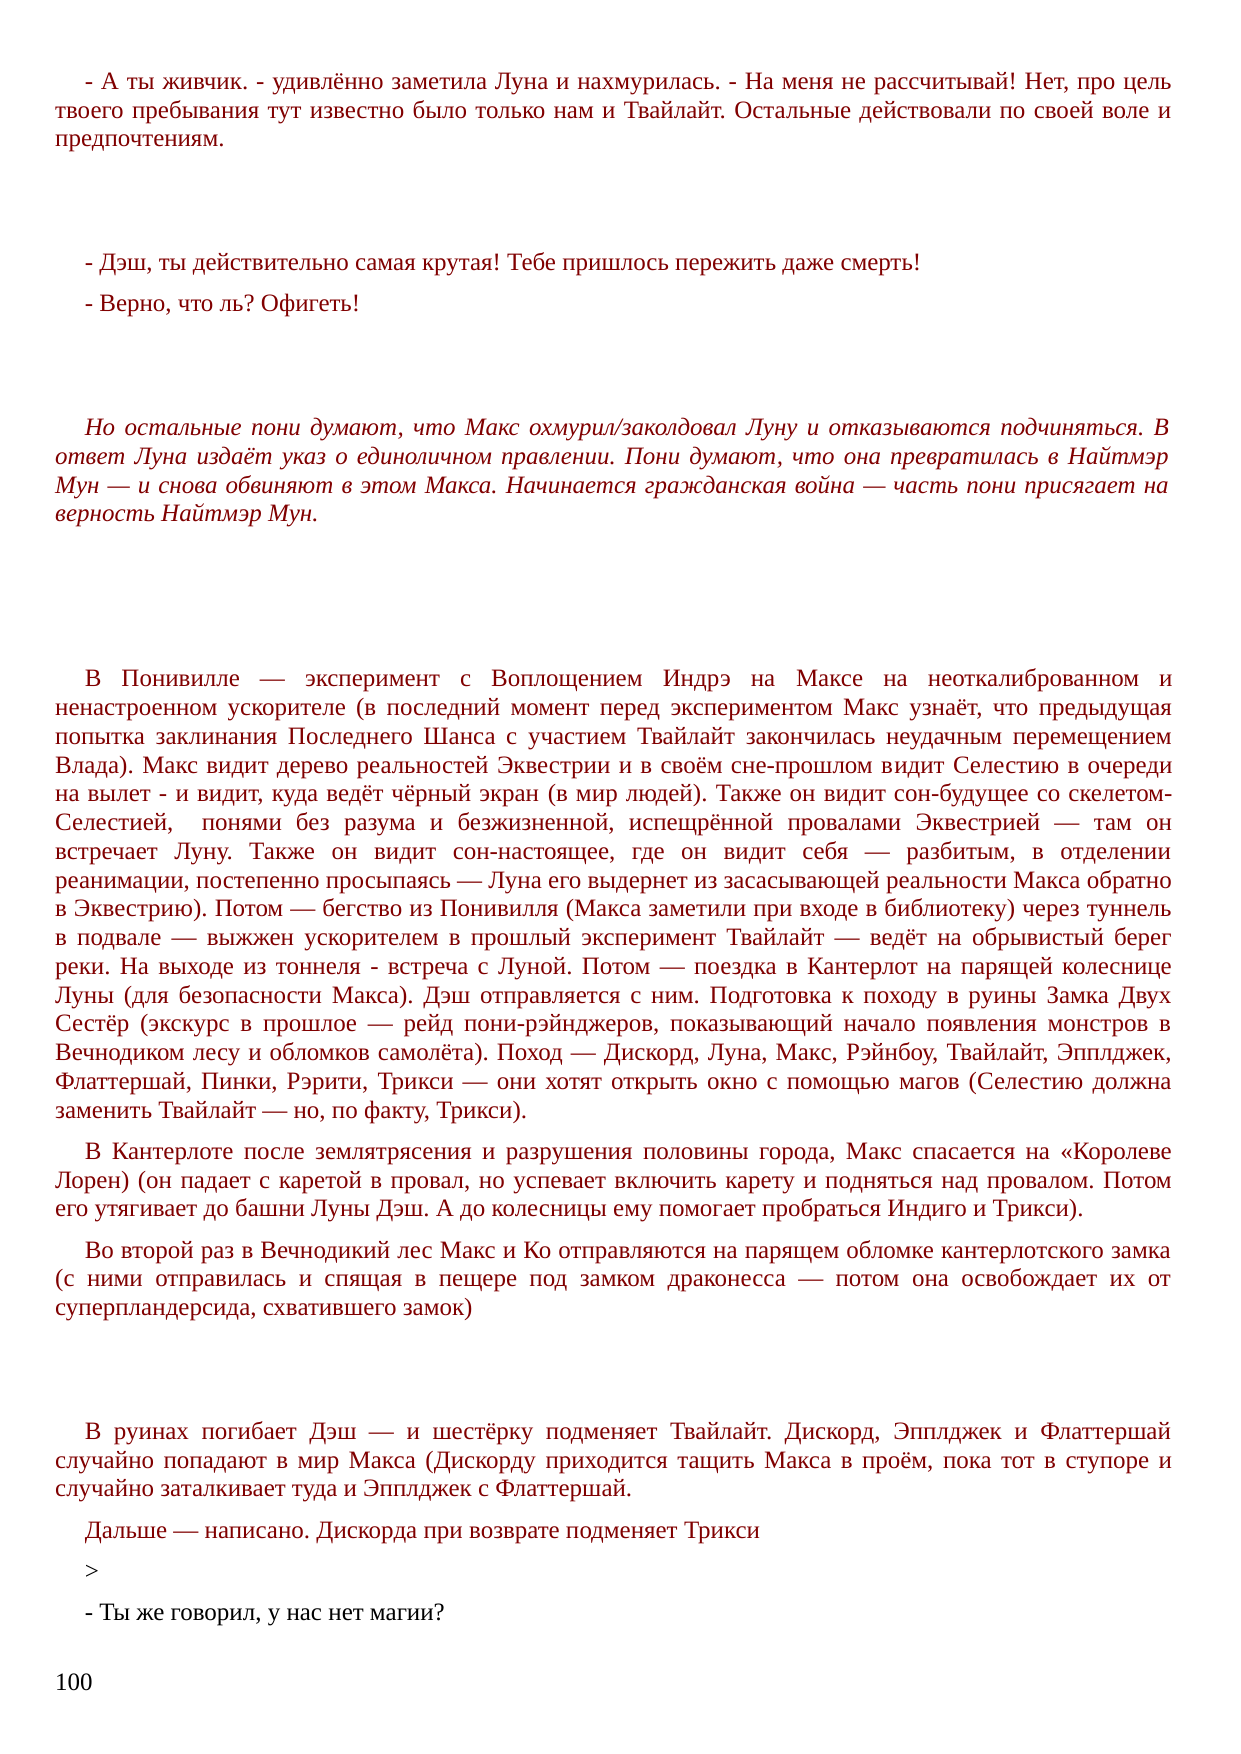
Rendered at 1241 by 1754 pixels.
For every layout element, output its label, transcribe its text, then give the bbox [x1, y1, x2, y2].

text В Кантерлоте после землятрясения и разрушения половины города, Макс спасается на «Королеве Лорен) (он падает с каретой в провал, но успевает включить карету и подняться над провалом. Потом его утягивает до башни Луны Дэш. А до колесницы ему помогает пробраться Индиго и Трикси). [55, 1136, 1173, 1222]
text - А ты живчик. - удивлённо заметила Луна и нахмурилась. - На меня не рассчитывай! Нет, про цель твоего пребывания тут известно было только нам и Твайлайт. Остальные действовали по своей воле и предпочтениям. [55, 66, 1173, 152]
text Дальше — написано. Дискорда при возврате подменяет Трикси [55, 1515, 1173, 1543]
text Во второй раз в Вечнодикий лес Макс и Ко отправляются на парящем обломке кантерлотского замка (с ними отправилась и спящая в пещере под замком драконесса — потом она освобождает их от суперпландерсида, схватившего замок) [55, 1235, 1173, 1321]
text В руинах погибает Дэш — и шестёрку подменяет Твайлайт. Дискорд, Эпплджек и Флаттершай случайно попадают в мир Макса (Дискорду приходится тащить Макса в проём, пока тот в ступоре и случайно заталкивает туда и Эпплджек с Флаттершай. [55, 1416, 1173, 1502]
text В Понивилле — эксперимент с Воплощением Индрэ на Максе на неоткалиброванном и ненастроенном ускорителе (в последний момент перед экспериментом Макс узнаёт, что предыдущая попытка заклинания Последнего Шанса с участием Твайлайт закончилась неудачным перемещением Влада). Макс видит дерево реальностей Эквестрии и в своём сне-прошлом видит Селестию в очереди на вылет - и видит, куда ведёт чёрный экран (в мир людей). Также он видит сон-будущее со скелетом-Селестией, понями без разума и безжизненной, испещрённой провалами Эквестрией — там он встречает Луну. Также он видит сон-настоящее, где он видит себя — разбитым, в отделении реанимации, постепенно просыпаясь — Луна его выдернет из засасывающей реальности Макса обратно в Эквестрию). Потом — бегство из Понивилля (Макса заметили при входе в библиотеку) через туннель в подвале — выжжен ускорителем в прошлый эксперимент Твайлайт — ведёт на обрывистый берег реки. На выходе из тоннеля - встреча с Луной. Потом — поездка в Кантерлот на парящей колеснице Луны (для безопасности Макса). Дэш отправляется с ним. Подготовка к походу в руины Замка Двух Сестёр (экскурс в прошлое — рейд пони-рэйнджеров, показывающий начало появления монстров в Вечнодиком лесу и обломков самолёта). Поход — Дискорд, Луна, Макс, Рэйнбоу, Твайлайт, Эпплджек, Флаттершай, Пинки, Рэрити, Трикси — они хотят открыть окно с помощью магов (Селестию должна заменить Твайлайт — но, по факту, Трикси). [55, 663, 1173, 1123]
text > [55, 1556, 1173, 1585]
text - Ты же говорил, у нас нет магии? [55, 1597, 1173, 1626]
text - Верно, что ль? Офигеть! [55, 288, 1173, 317]
text Но остальные пони думают, что Макс охмурил/заколдовал Луну и отказываются подчиняться. В ответ Луна издаёт указ о единоличном правлении. Пони думают, что она превратилась в Найтмэр Мун — и снова обвиняют в этом Макса. Начинается гражданская война — часть пони присягает на верность Найтмэр Мун. [55, 412, 1173, 527]
text - Дэш, ты действительно самая крутая! Тебе пришлось пережить даже смерть! [55, 247, 1173, 276]
